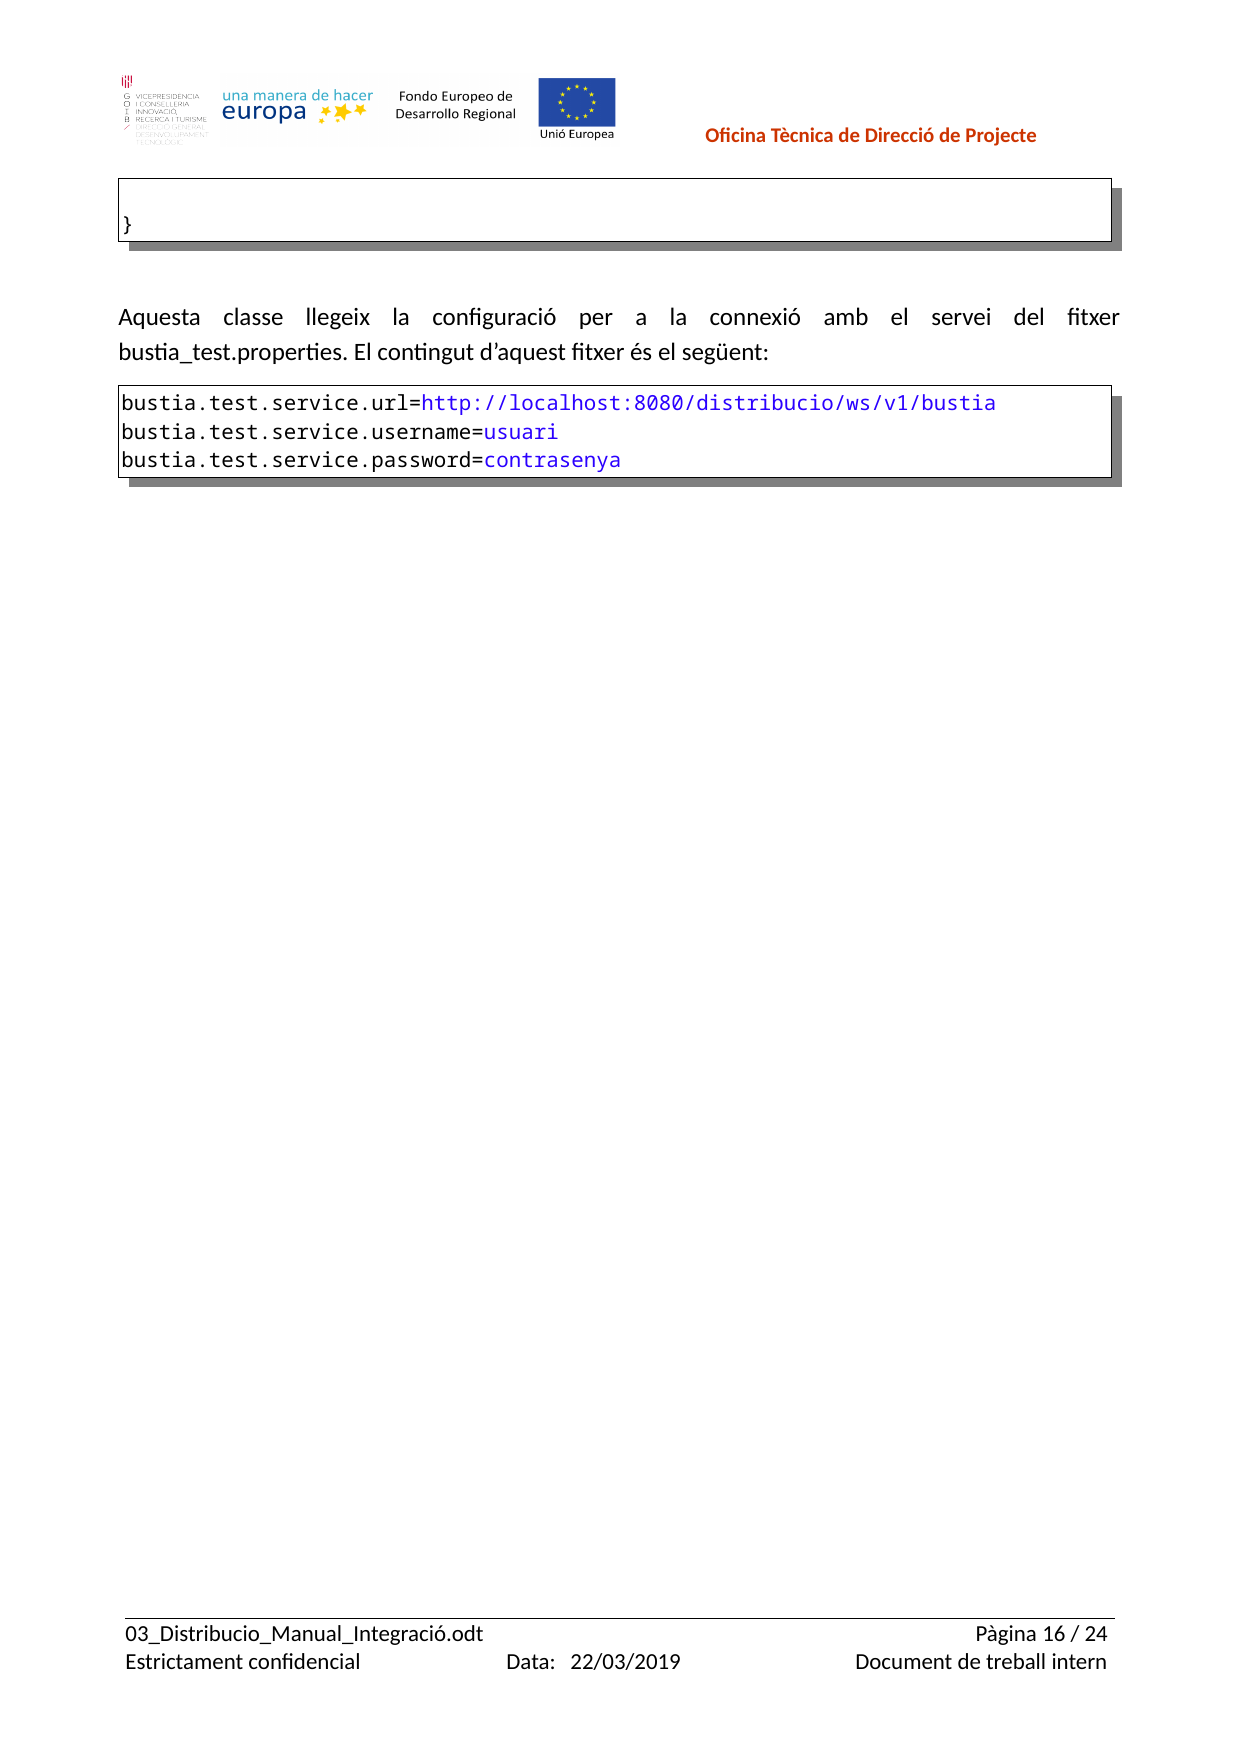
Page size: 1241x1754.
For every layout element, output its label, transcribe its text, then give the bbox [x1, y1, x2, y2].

text bustia.test.service.password=contrasenya [119, 442, 1111, 477]
picture [219, 73, 621, 147]
text bustia.test.service.url=http://localhost:8080/distribucio/ws/v1/bustia [119, 386, 1111, 414]
text } [119, 206, 1111, 241]
text bustia.test.service.username=usuari [119, 414, 1111, 442]
text Aquesta classe llegeix la configuració per a la connexió amb el servei del fitxer bustia_test.properties. El contingut d’aquest fitxer és el següent: [118, 301, 1122, 366]
picture [118, 73, 213, 147]
